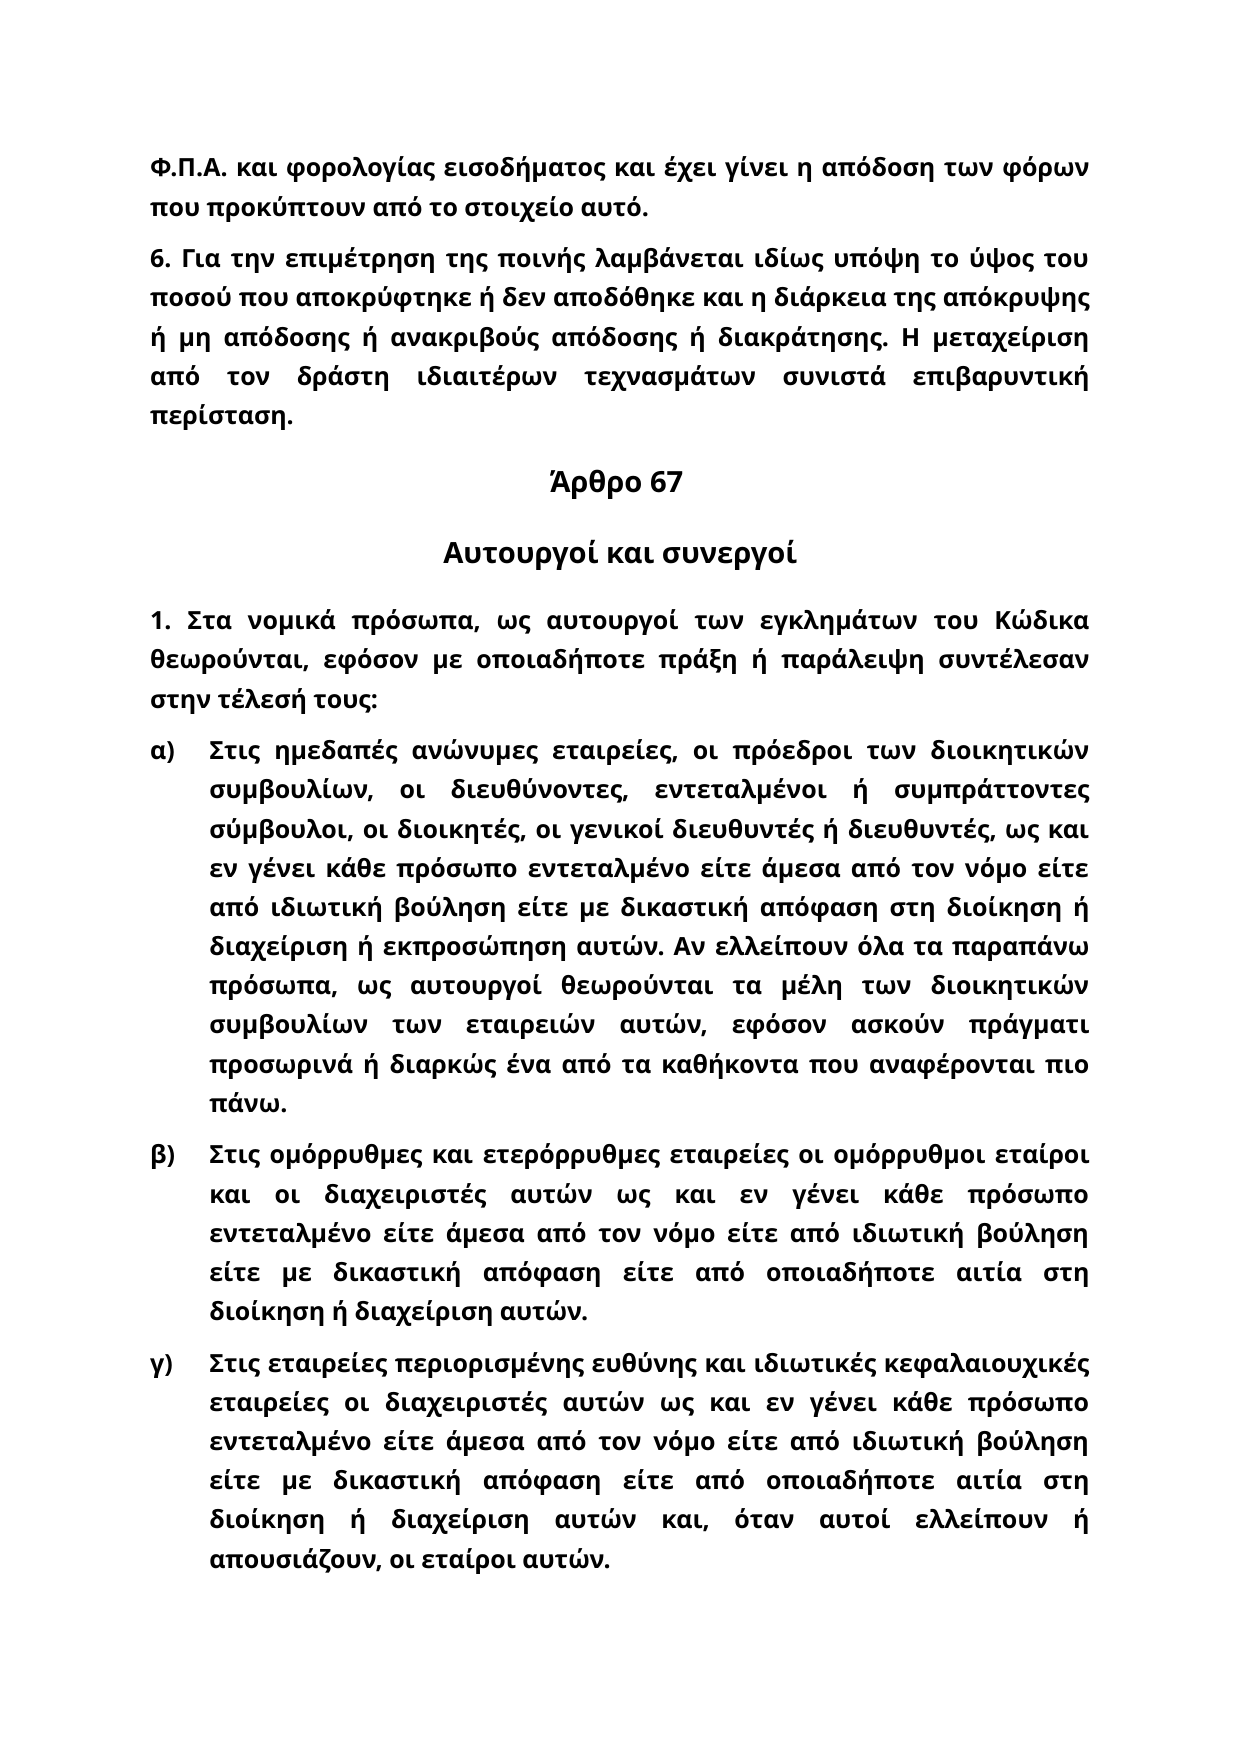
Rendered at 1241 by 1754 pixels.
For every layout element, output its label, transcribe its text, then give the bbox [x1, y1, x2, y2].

list γ) Στις εταιρείες περιορισμένης ευθύνης και ιδιωτικές κεφαλαιουχικές εταιρείες οι διαχειριστές αυτών ως και εν γένει κάθε πρόσωπο εντεταλμένο είτε άμεσα από τον νόμο είτε από ιδιωτική βούληση είτε με δικαστική απόφαση είτε από οποιαδήποτε αιτία στη διοίκηση ή διαχείριση αυτών και, όταν αυτοί ελλείπουν ή απουσιάζουν, οι εταίροι αυτών. [150, 1345, 1090, 1575]
list α) Στις ημεδαπές ανώνυμες εταιρείες, οι πρόεδροι των διοικητικών συμβουλίων, οι διευθύνοντες, εντεταλμένοι ή συμπράττοντες σύμβουλοι, οι διοικητές, οι γενικοί διευθυντές ή διευθυντές, ως και εν γένει κάθε πρόσωπο εντεταλμένο είτε άμεσα από τον νόμο είτε από ιδιωτική βούληση είτε με δικαστική απόφαση στη διοίκηση ή διαχείριση ή εκπροσώπηση αυτών. Αν ελλείπουν όλα τα παραπάνω πρόσωπα, ως αυτουργοί θεωρούνται τα μέλη των διοικητικών συμβουλίων των εταιρειών αυτών, εφόσον ασκούν πράγματι προσωρινά ή διαρκώς ένα από τα καθήκοντα που αναφέρονται πιο πάνω. [150, 733, 1090, 1119]
list β) Στις ομόρρυθμες και ετερόρρυθμες εταιρείες οι ομόρρυθμοι εταίροι και οι διαχειριστές αυτών ως και εν γένει κάθε πρόσωπο εντεταλμένο είτε άμεσα από τον νόμο είτε από ιδιωτική βούληση είτε με δικαστική απόφαση είτε από οποιαδήποτε αιτία στη διοίκηση ή διαχείριση αυτών. [150, 1137, 1090, 1328]
subtitle Αυτουργοί και συνεργοί [150, 532, 1090, 572]
text Φ.Π.Α. και φορολογίας εισοδήματος και έχει γίνει η απόδοση των φόρων που προκύπτουν από το στοιχείο αυτό. [150, 150, 1090, 223]
subtitle Άρθρο 67 [150, 462, 1090, 501]
text 1. Στα νομικά πρόσωπα, ως αυτουργοί των εγκλημάτων του Κώδικα θεωρούνται, εφόσον με οποιαδήποτε πράξη ή παράλειψη συντέλεσαν στην τέλεσή τους: [150, 603, 1090, 715]
text 6. Για την επιμέτρηση της ποινής λαμβάνεται ιδίως υπόψη το ύψος του ποσού που αποκρύφτηκε ή δεν αποδόθηκε και η διάρκεια της απόκρυψης ή μη απόδοσης ή ανακριβούς απόδοσης ή διακράτησης. Η μεταχείριση από τον δράστη ιδιαιτέρων τεχνασμάτων συνιστά επιβαρυντική περίσταση. [150, 241, 1090, 432]
